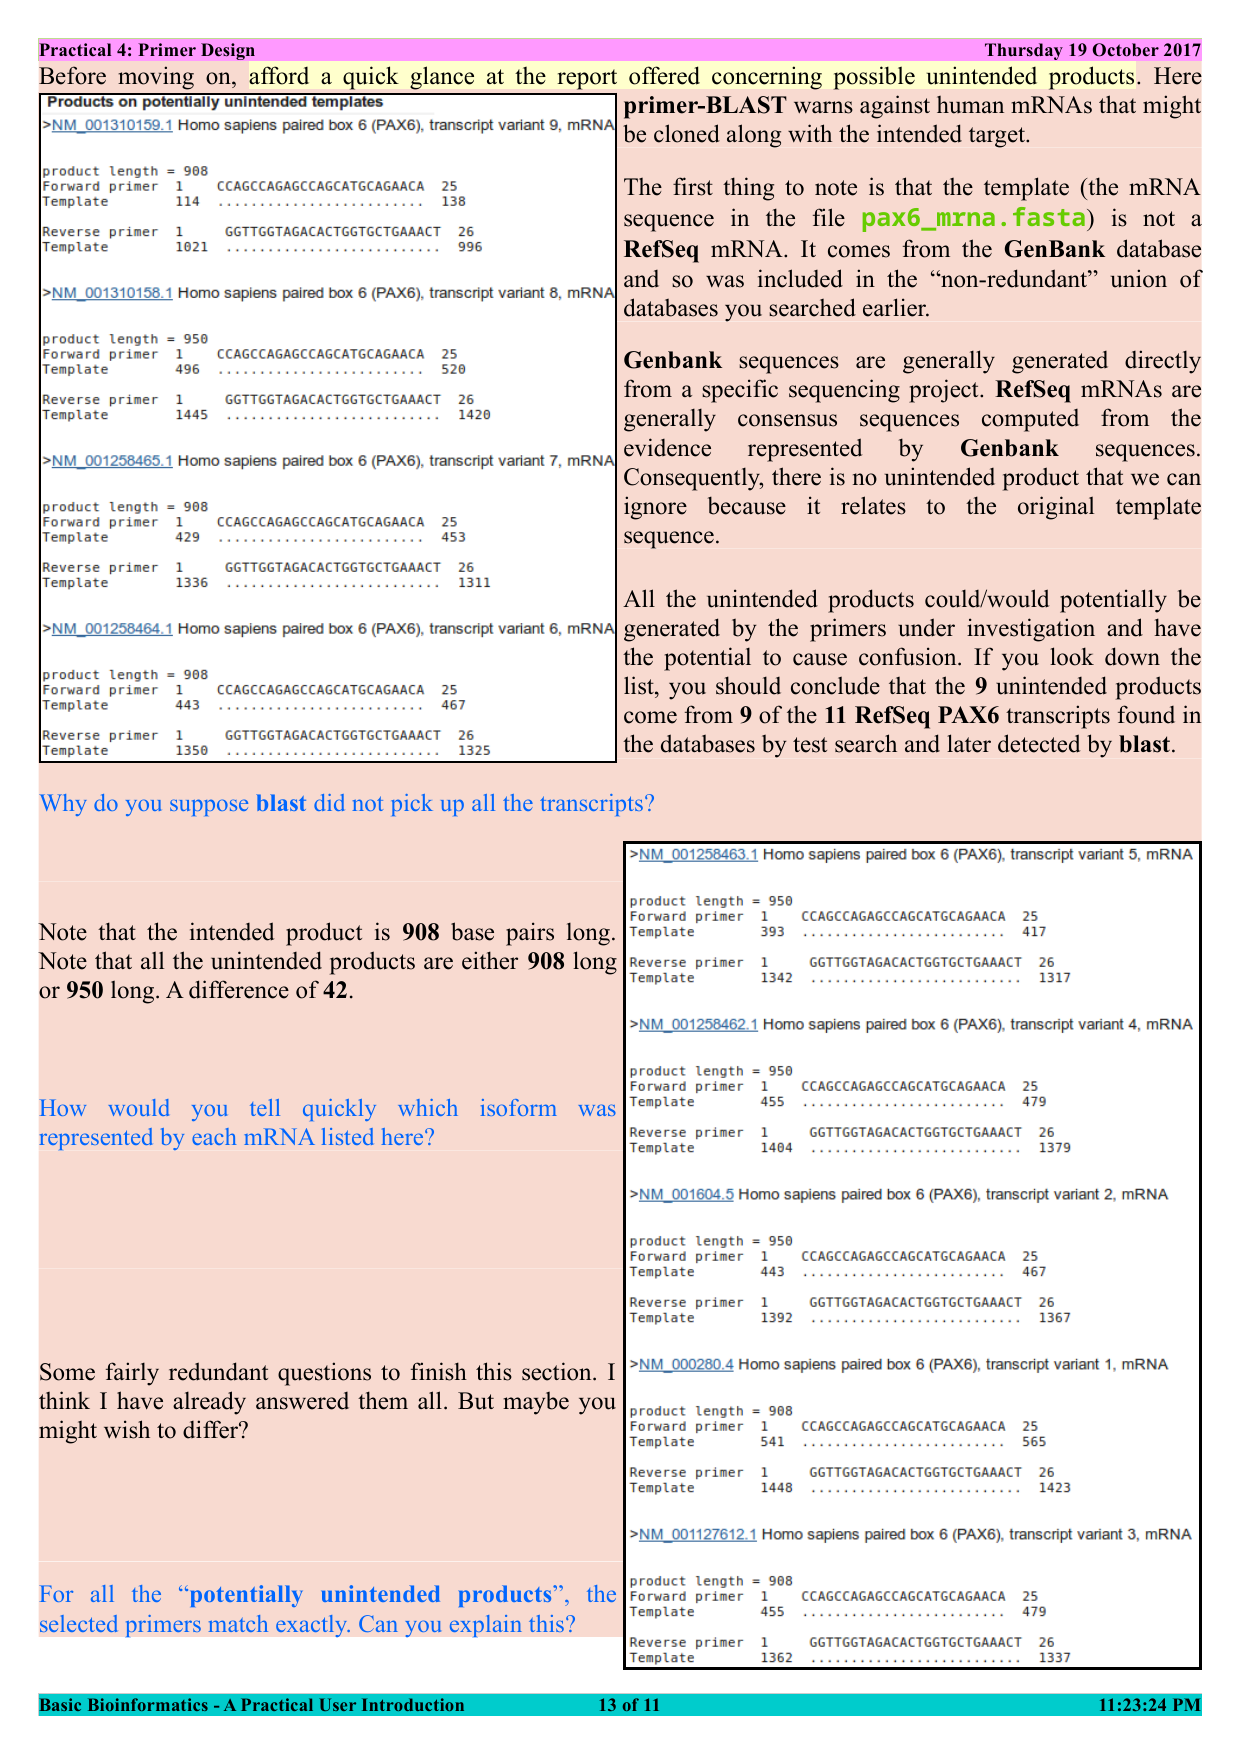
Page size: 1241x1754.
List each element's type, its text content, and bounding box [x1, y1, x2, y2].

text Why do you suppose blast did not pick up all the transcripts? [38, 788, 1202, 817]
text Note that the intended product is 908 base pairs long. Note that all the unintended products are either 908 long or 950 long. A difference of 42. [38, 917, 623, 1004]
text All the unintended products could/would potentially be generated by the primers under investigation and have the potential to cause confusion. If you look down the list, you should conclude that the 9 unintended products come from 9 of the 11 RefSeq PAX6 transcripts found in the databases by test search and later detected by blast. [617, 584, 1202, 758]
picture [626, 844, 1199, 1667]
text Some fairly redundant questions to finish this section. I think I have already answered them all. But maybe you might wish to differ? [38, 1357, 623, 1444]
text For all the “potentially unintended products”, the selected primers match exactly. Can you explain this? [38, 1579, 623, 1637]
text The first thing to note is that the template (the mRNA sequence in the file pax6_mrna.fasta) is not a RefSeq mRNA. It comes from the GenBank database and so was included in the “non-redundant” union of databases you searched earlier. [617, 171, 1202, 322]
picture [41, 95, 615, 761]
text Genbank sequences are generally generated directly from a specific sequencing project. RefSeq mRNAs are generally consensus sequences computed from the evidence represented by Genbank sequences. Consequently, there is no unintended product that we can ignore because it relates to the original template sequence. [617, 345, 1202, 549]
text How would you tell quickly which isoform was represented by each mRNA listed here? [38, 1093, 623, 1151]
text Before moving on, afford a quick glance at the report offered concerning possible unintended products. Here primer-BLAST warns against human mRNAs that might be cloned along with the intended target. [38, 61, 1202, 148]
